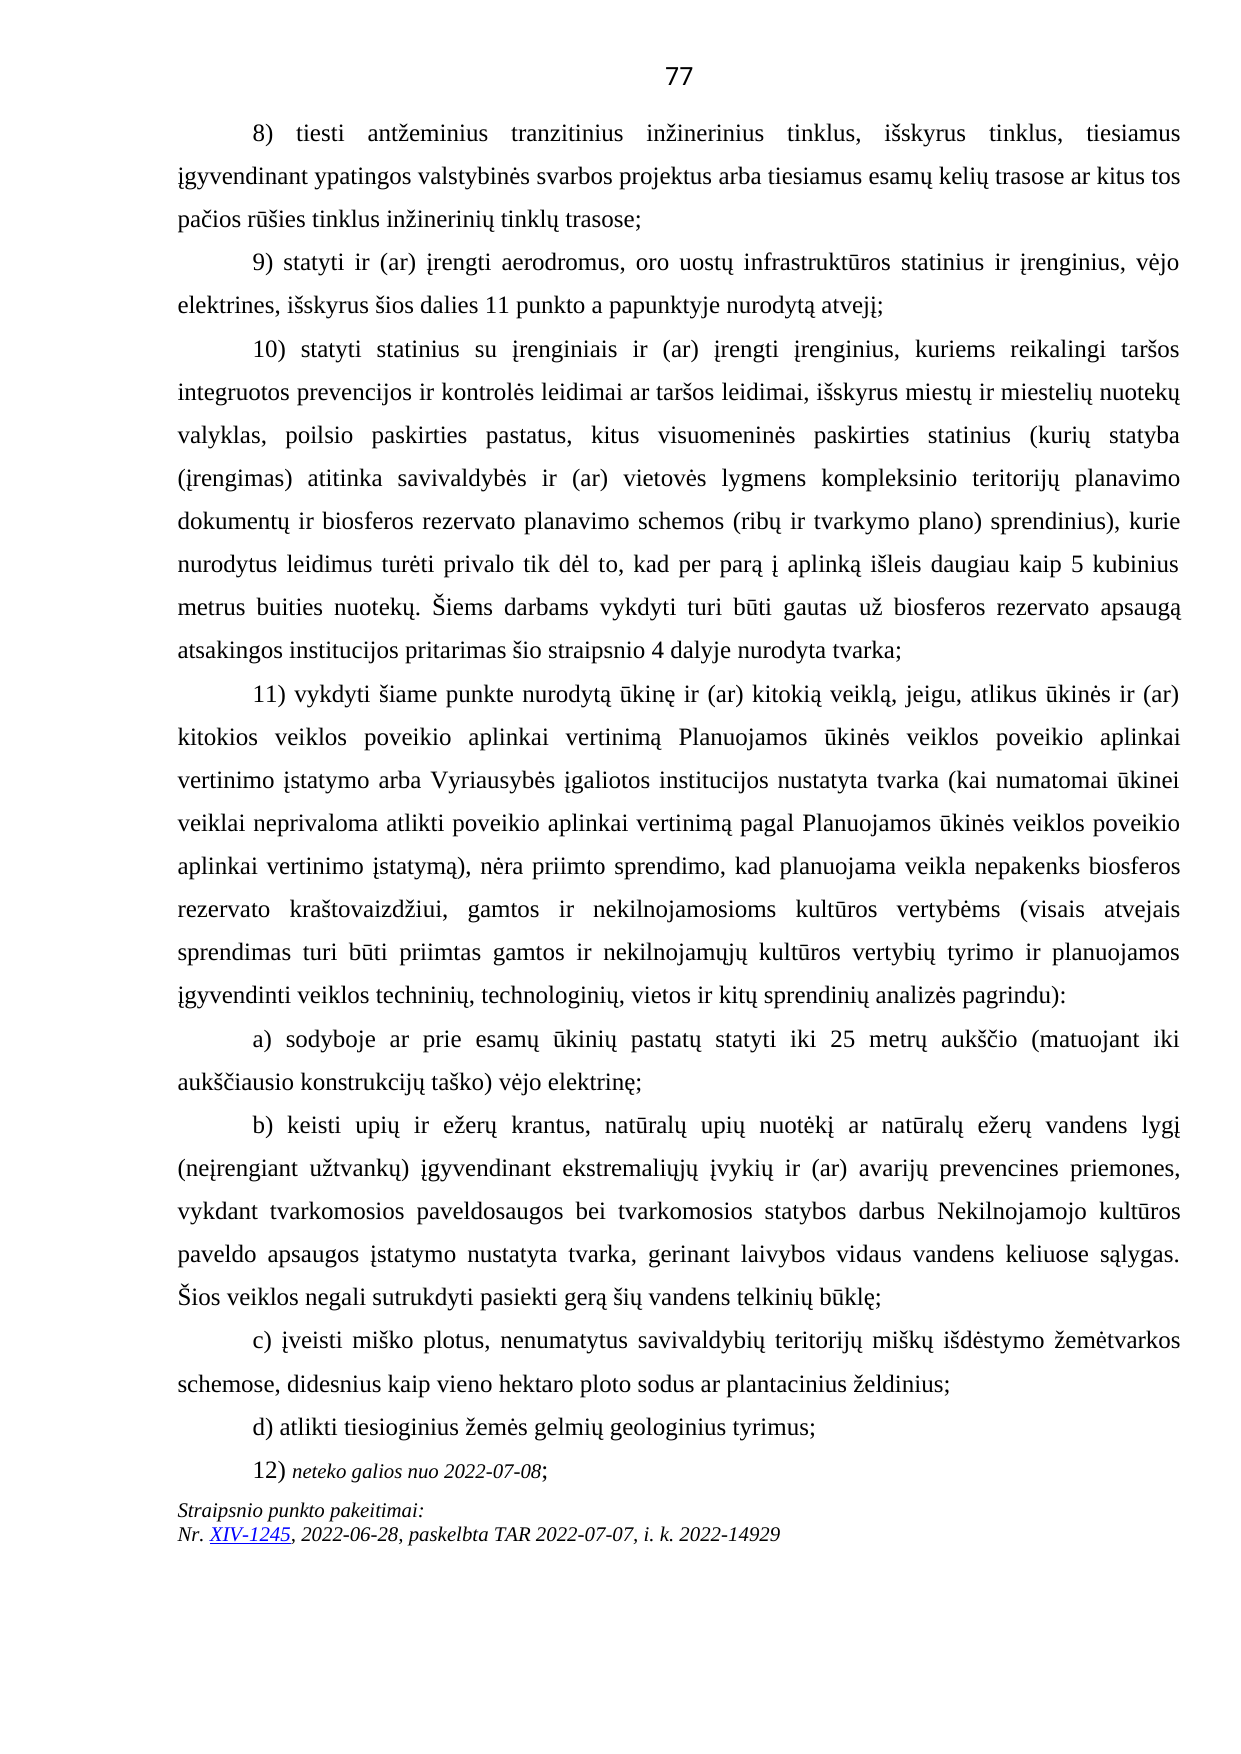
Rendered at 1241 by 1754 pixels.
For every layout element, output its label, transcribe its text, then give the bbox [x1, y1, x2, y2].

text d) atlikti tiesioginius žemės gelmių geologinius tyrimus; [177, 1412, 1181, 1441]
text b) keisti upių ir ežerų krantus, natūralų upių nuotėkį ar natūralų ežerų vandens lygį (neįrengiant užtvankų) įgyvendinant ekstremaliųjų įvykių ir (ar) avarijų prevencines priemones, vykdant tvarkomosios paveldosaugos bei tvarkomosios statybos darbus Nekilnojamojo kultūros paveldo apsaugos įstatymo nustatyta tvarka, gerinant laivybos vidaus vandens keliuose sąlygas. Šios veiklos negali sutrukdyti pasiekti gerą šių vandens telkinių būklę; [177, 1110, 1181, 1311]
text a) sodyboje ar prie esamų ūkinių pastatų statyti iki 25 metrų aukščio (matuojant iki aukščiausio konstrukcijų taško) vėjo elektrinę; [177, 1024, 1181, 1096]
text 11) vykdyti šiame punkte nurodytą ūkinę ir (ar) kitokią veiklą, jeigu, atlikus ūkinės ir (ar) kitokios veiklos poveikio aplinkai vertinimą Planuojamos ūkinės veiklos poveikio aplinkai vertinimo įstatymo arba Vyriausybės įgaliotos institucijos nustatyta tvarka (kai numatomai ūkinei veiklai neprivaloma atlikti poveikio aplinkai vertinimą pagal Planuojamos ūkinės veiklos poveikio aplinkai vertinimo įstatymą), nėra priimto sprendimo, kad planuojama veikla nepakenks biosferos rezervato kraštovaizdžiui, gamtos ir nekilnojamosioms kultūros vertybėms (visais atvejais sprendimas turi būti priimtas gamtos ir nekilnojamųjų kultūros vertybių tyrimo ir planuojamos įgyvendinti veiklos techninių, technologinių, vietos ir kitų sprendinių analizės pagrindu): [177, 679, 1181, 1009]
text c) įveisti miško plotus, nenumatytus savivaldybių teritorijų miškų išdėstymo žemėtvarkos schemose, didesnius kaip vieno hektaro ploto sodus ar plantacinius želdinius; [177, 1326, 1181, 1397]
text Straipsnio punkto pakeitimai: [177, 1498, 1181, 1522]
text 12) neteko galios nuo 2022-07-08; [177, 1455, 1181, 1484]
text 9) statyti ir (ar) įrengti aerodromus, oro uostų infrastruktūros statinius ir įrenginius, vėjo elektrines, išskyrus šios dalies 11 punkto a papunktyje nurodytą atvejį; [177, 247, 1181, 319]
text Nr. XIV-1245, 2022-06-28, paskelbta TAR 2022-07-07, i. k. 2022-14929 [177, 1522, 1181, 1546]
text 8) tiesti antžeminius tranzitinius inžinerinius tinklus, išskyrus tinklus, tiesiamus įgyvendinant ypatingos valstybinės svarbos projektus arba tiesiamus esamų kelių trasose ar kitus tos pačios rūšies tinklus inžinerinių tinklų trasose; [177, 118, 1181, 233]
text 10) statyti statinius su įrenginiais ir (ar) įrengti įrenginius, kuriems reikalingi taršos integruotos prevencijos ir kontrolės leidimai ar taršos leidimai, išskyrus miestų ir miestelių nuotekų valyklas, poilsio paskirties pastatus, kitus visuomeninės paskirties statinius (kurių statyba (įrengimas) atitinka savivaldybės ir (ar) vietovės lygmens kompleksinio teritorijų planavimo dokumentų ir biosferos rezervato planavimo schemos (ribų ir tvarkymo plano) sprendinius), kurie nurodytus leidimus turėti privalo tik dėl to, kad per parą į aplinką išleis daugiau kaip 5 kubinius metrus buities nuotekų. Šiems darbams vykdyti turi būti gautas už biosferos rezervato apsaugą atsakingos institucijos pritarimas šio straipsnio 4 dalyje nurodyta tvarka; [177, 334, 1181, 664]
